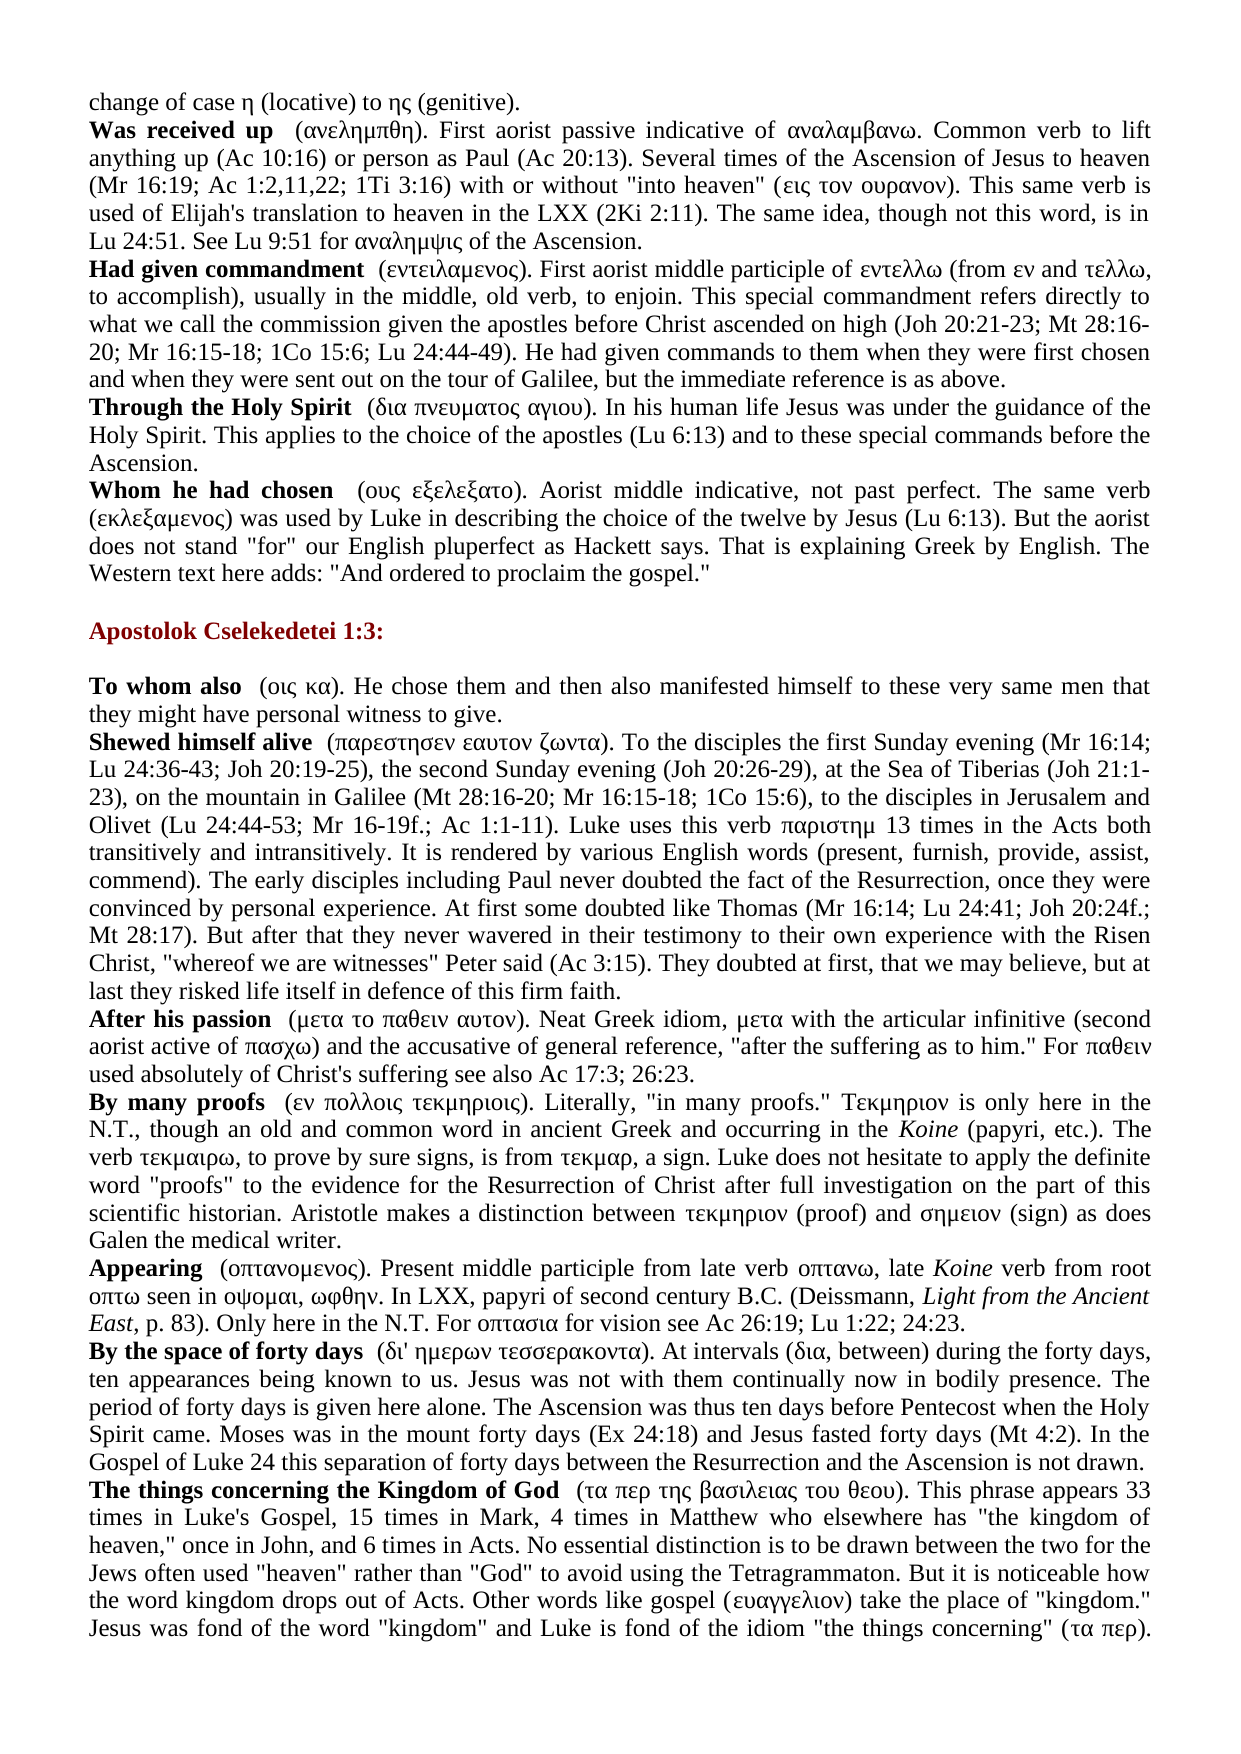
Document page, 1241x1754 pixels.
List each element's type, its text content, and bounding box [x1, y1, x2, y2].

text Apostolok Cselekedetei 1:3: [88, 617, 1152, 644]
text change of case η (locative) to ης (genitive). [88, 88, 1152, 116]
text Was received up (ανελημπθη). First aorist passive indicative of αναλαμβανω. Common verb to lift anything up (Ac 10:16) or person as Paul (Ac 20:13). Several times of the Ascension of Jesus to heaven (Mr 16:19; Ac 1:2,11,22; 1Ti 3:16) with or without "into heaven" (εις τον ουρανον). This same verb is used of Elijah's translation to heaven in the LXX (2Ki 2:11). The same idea, though not this word, is in Lu 24:51. See Lu 9:51 for αναλημψις of the Ascension. [88, 116, 1152, 255]
text Appearing (οπτανομενος). Present middle participle from late verb οπτανω, late Koine verb from root οπτω seen in οψομαι, ωφθην. In LXX, papyri of second century B.C. (Deissmann, Light from the Ancient East, p. 83). Only here in the N.T. For οπτασια for vision see Ac 26:19; Lu 1:22; 24:23. [88, 1254, 1152, 1337]
text Had given commandment (εντειλαμενος). First aorist middle participle of εντελλω (from εν and τελλω, to accomplish), usually in the middle, old verb, to enjoin. This special commandment refers directly to what we call the commission given the apostles before Christ ascended on high (Joh 20:21-23; Mt 28:16-20; Mr 16:15-18; 1Co 15:6; Lu 24:44-49). He had given commands to them when they were first chosen and when they were sent out on the tour of Galilee, but the immediate reference is as above. [88, 255, 1152, 393]
text To whom also (οις κα). He chose them and then also manifested himself to these very same men that they might have personal witness to give. [88, 672, 1152, 728]
text Through the Holy Spirit (δια πνευματος αγιου). In his human life Jesus was under the guidance of the Holy Spirit. This applies to the choice of the apostles (Lu 6:13) and to these special commands before the Ascension. [88, 393, 1152, 476]
text By many proofs (εν πολλοις τεκμηριοις). Literally, "in many proofs." Τεκμηριον is only here in the N.T., though an old and common word in ancient Greek and occurring in the Koine (papyri, etc.). The verb τεκμαιρω, to prove by sure signs, is from τεκμαρ, a sign. Luke does not hesitate to apply the definite word "proofs" to the evidence for the Resurrection of Christ after full investigation on the part of this scientific historian. Aristotle makes a distinction between τεκμηριον (proof) and σημειον (sign) as does Galen the medical writer. [88, 1088, 1152, 1254]
text The things concerning the Kingdom of God (τα περ της βασιλειας του θεου). This phrase appears 33 times in Luke's Gospel, 15 times in Mark, 4 times in Matthew who elsewhere has "the kingdom of heaven," once in John, and 6 times in Acts. No essential distinction is to be drawn between the two for the Jews often used "heaven" rather than "God" to avoid using the Tetragrammaton. But it is noticeable how the word kingdom drops out of Acts. Other words like gospel (ευαγγελιον) take the place of "kingdom." Jesus was fond of the word "kingdom" and Luke is fond of the idiom "the things concerning" (τα περ). [88, 1476, 1152, 1642]
text Whom he had chosen (ους εξελεξατο). Aorist middle indicative, not past perfect. The same verb (εκλεξαμενος) was used by Luke in describing the choice of the twelve by Jesus (Lu 6:13). But the aorist does not stand "for" our English pluperfect as Hackett says. That is explaining Greek by English. The Western text here adds: "And ordered to proclaim the gospel." [88, 476, 1152, 587]
text After his passion (μετα το παθειν αυτον). Neat Greek idiom, μετα with the articular infinitive (second aorist active of πασχω) and the accusative of general reference, "after the suffering as to him." For παθειν used absolutely of Christ's suffering see also Ac 17:3; 26:23. [88, 1005, 1152, 1088]
text By the space of forty days (δι' ημερων τεσσερακοντα). At intervals (δια, between) during the forty days, ten appearances being known to us. Jesus was not with them continually now in bodily presence. The period of forty days is given here alone. The Ascension was thus ten days before Pentecost when the Holy Spirit came. Moses was in the mount forty days (Ex 24:18) and Jesus fasted forty days (Mt 4:2). In the Gospel of Luke 24 this separation of forty days between the Resurrection and the Ascension is not drawn. [88, 1337, 1152, 1476]
text Shewed himself alive (παρεστησεν εαυτον ζωντα). To the disciples the first Sunday evening (Mr 16:14; Lu 24:36-43; Joh 20:19-25), the second Sunday evening (Joh 20:26-29), at the Sea of Tiberias (Joh 21:1-23), on the mountain in Galilee (Mt 28:16-20; Mr 16:15-18; 1Co 15:6), to the disciples in Jerusalem and Olivet (Lu 24:44-53; Mr 16-19f.; Ac 1:1-11). Luke uses this verb παριστημ 13 times in the Acts both transitively and intransitively. It is rendered by various English words (present, furnish, provide, assist, commend). The early disciples including Paul never doubted the fact of the Resurrection, once they were convinced by personal experience. At first some doubted like Thomas (Mr 16:14; Lu 24:41; Joh 20:24f.; Mt 28:17). But after that they never wavered in their testimony to their own experience with the Risen Christ, "whereof we are witnesses" Peter said (Ac 3:15). They doubted at first, that we may believe, but at last they risked life itself in defence of this firm faith. [88, 728, 1152, 1005]
